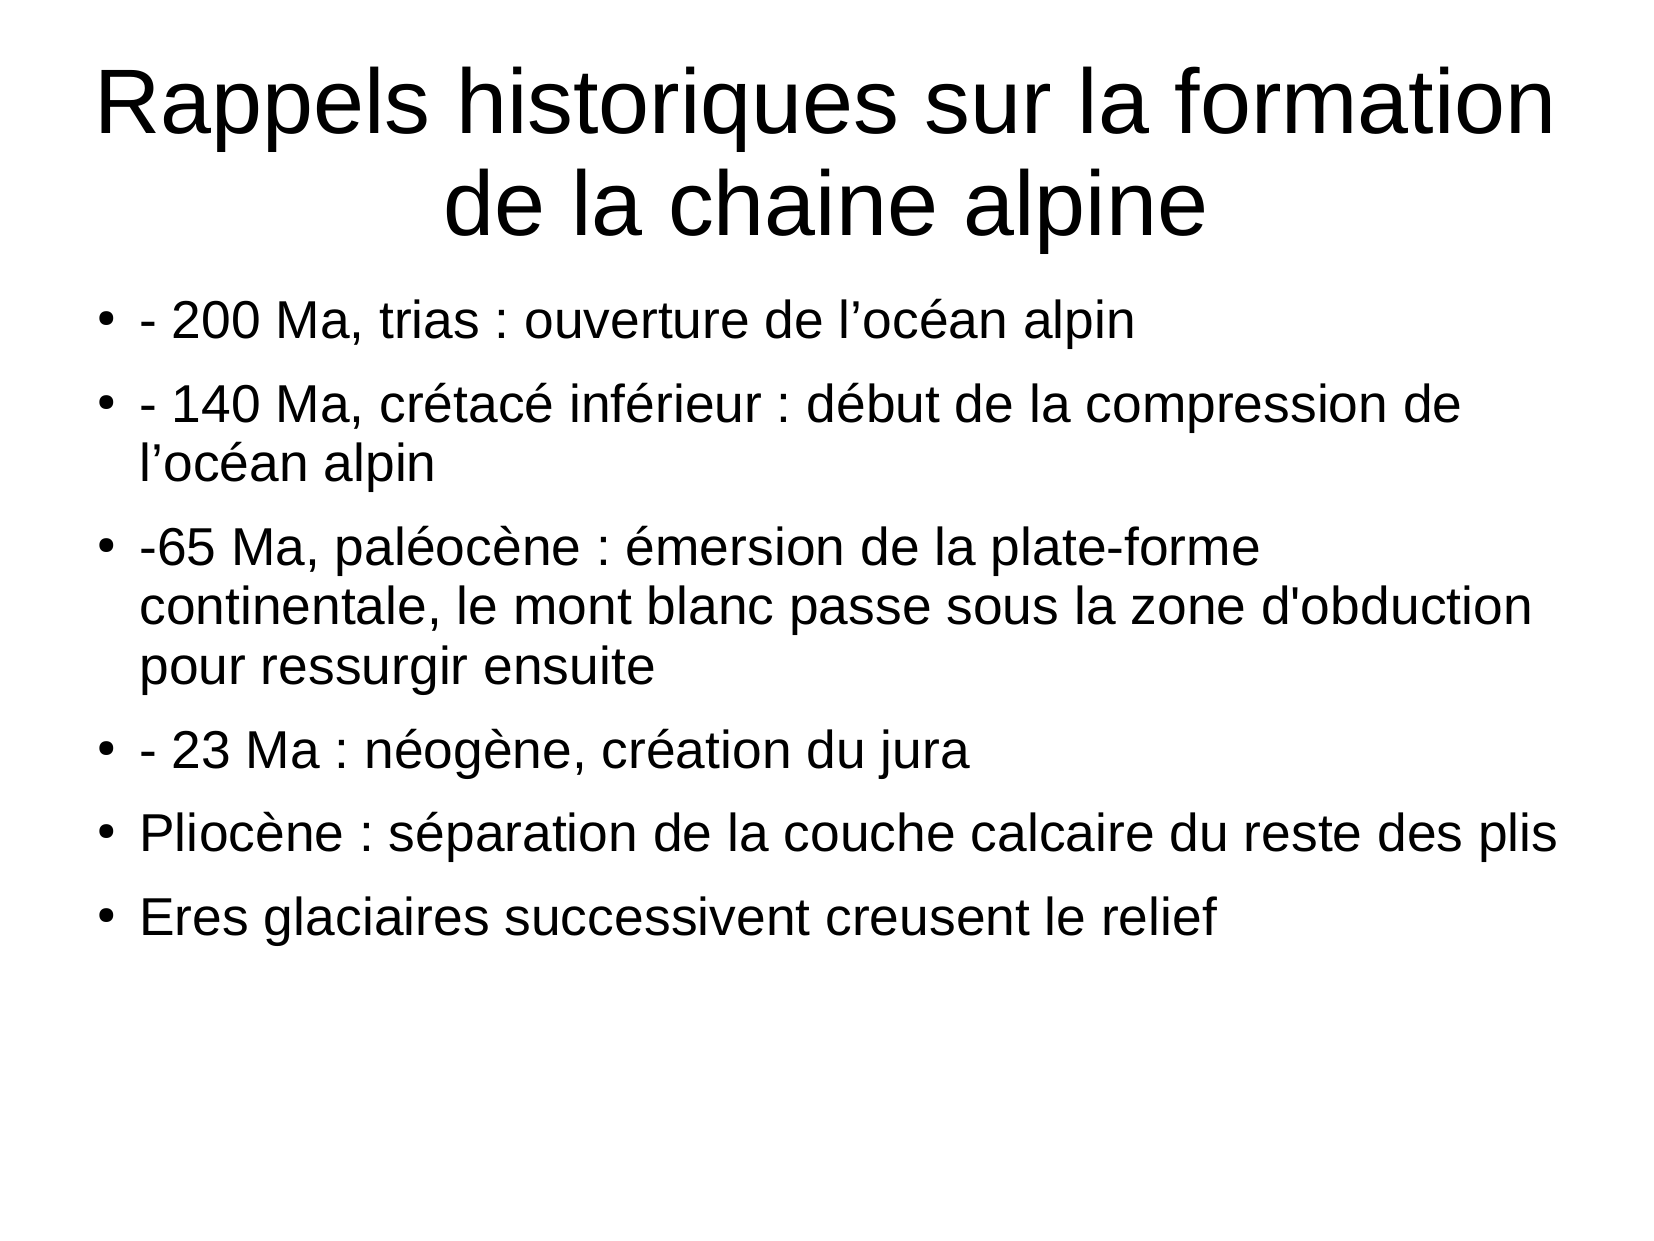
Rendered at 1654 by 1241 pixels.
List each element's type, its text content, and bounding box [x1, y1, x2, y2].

list - 200 Ma, trias : ouverture de l’océan alpin - 140 Ma, crétacé inférieur : début de la compression de l’océan alpin -65 Ma, paléocène : émersion de la plate-forme continentale, le mont blanc passe sous la zone d'obduction pour ressurgir ensuite - 23 Ma : néogène, création du jura Pliocène : séparation de la couche calcaire du reste des plis Eres glaciaires successivent creusent le relief [82, 290, 1571, 1010]
title Rappels historiques sur la formation de la chaine alpine [82, 49, 1571, 257]
